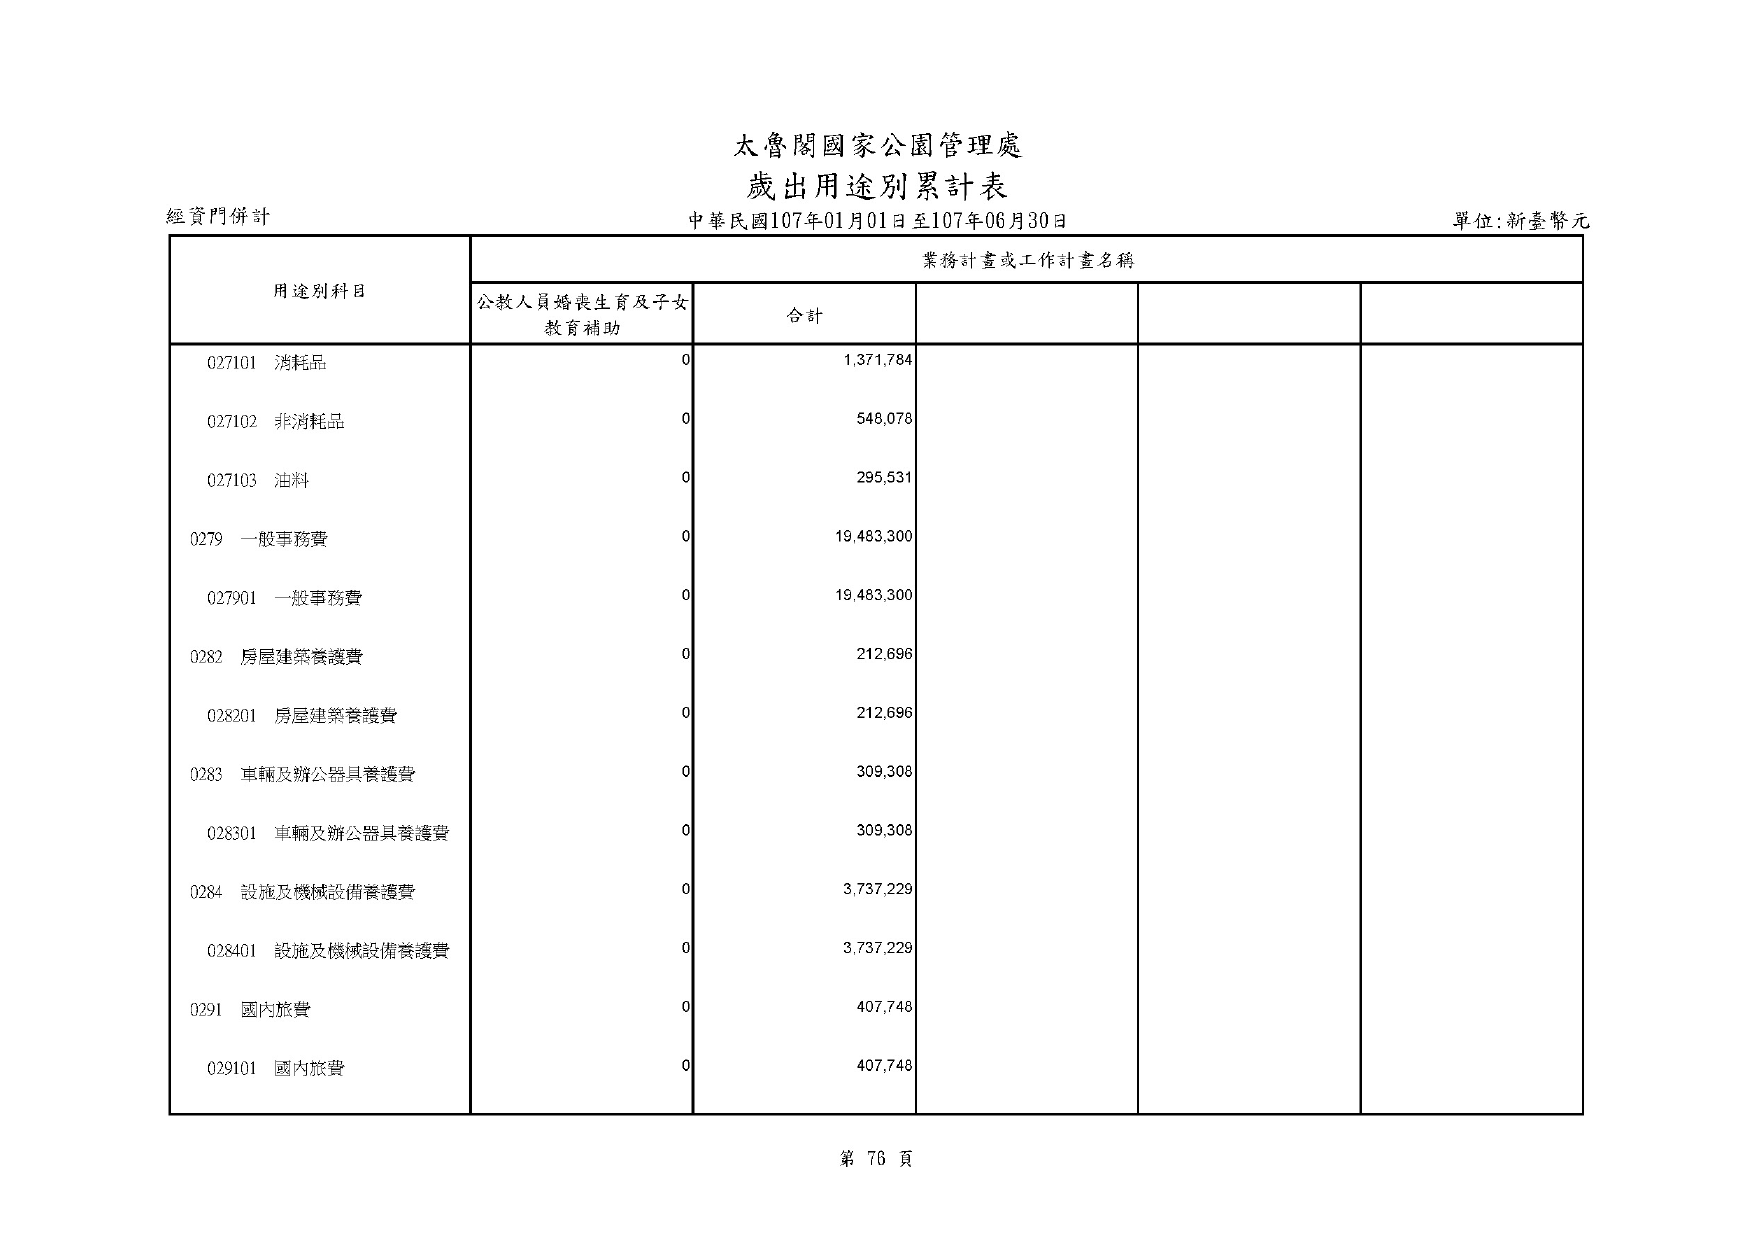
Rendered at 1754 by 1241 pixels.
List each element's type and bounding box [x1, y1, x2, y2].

picture [59, 59, 1695, 1216]
